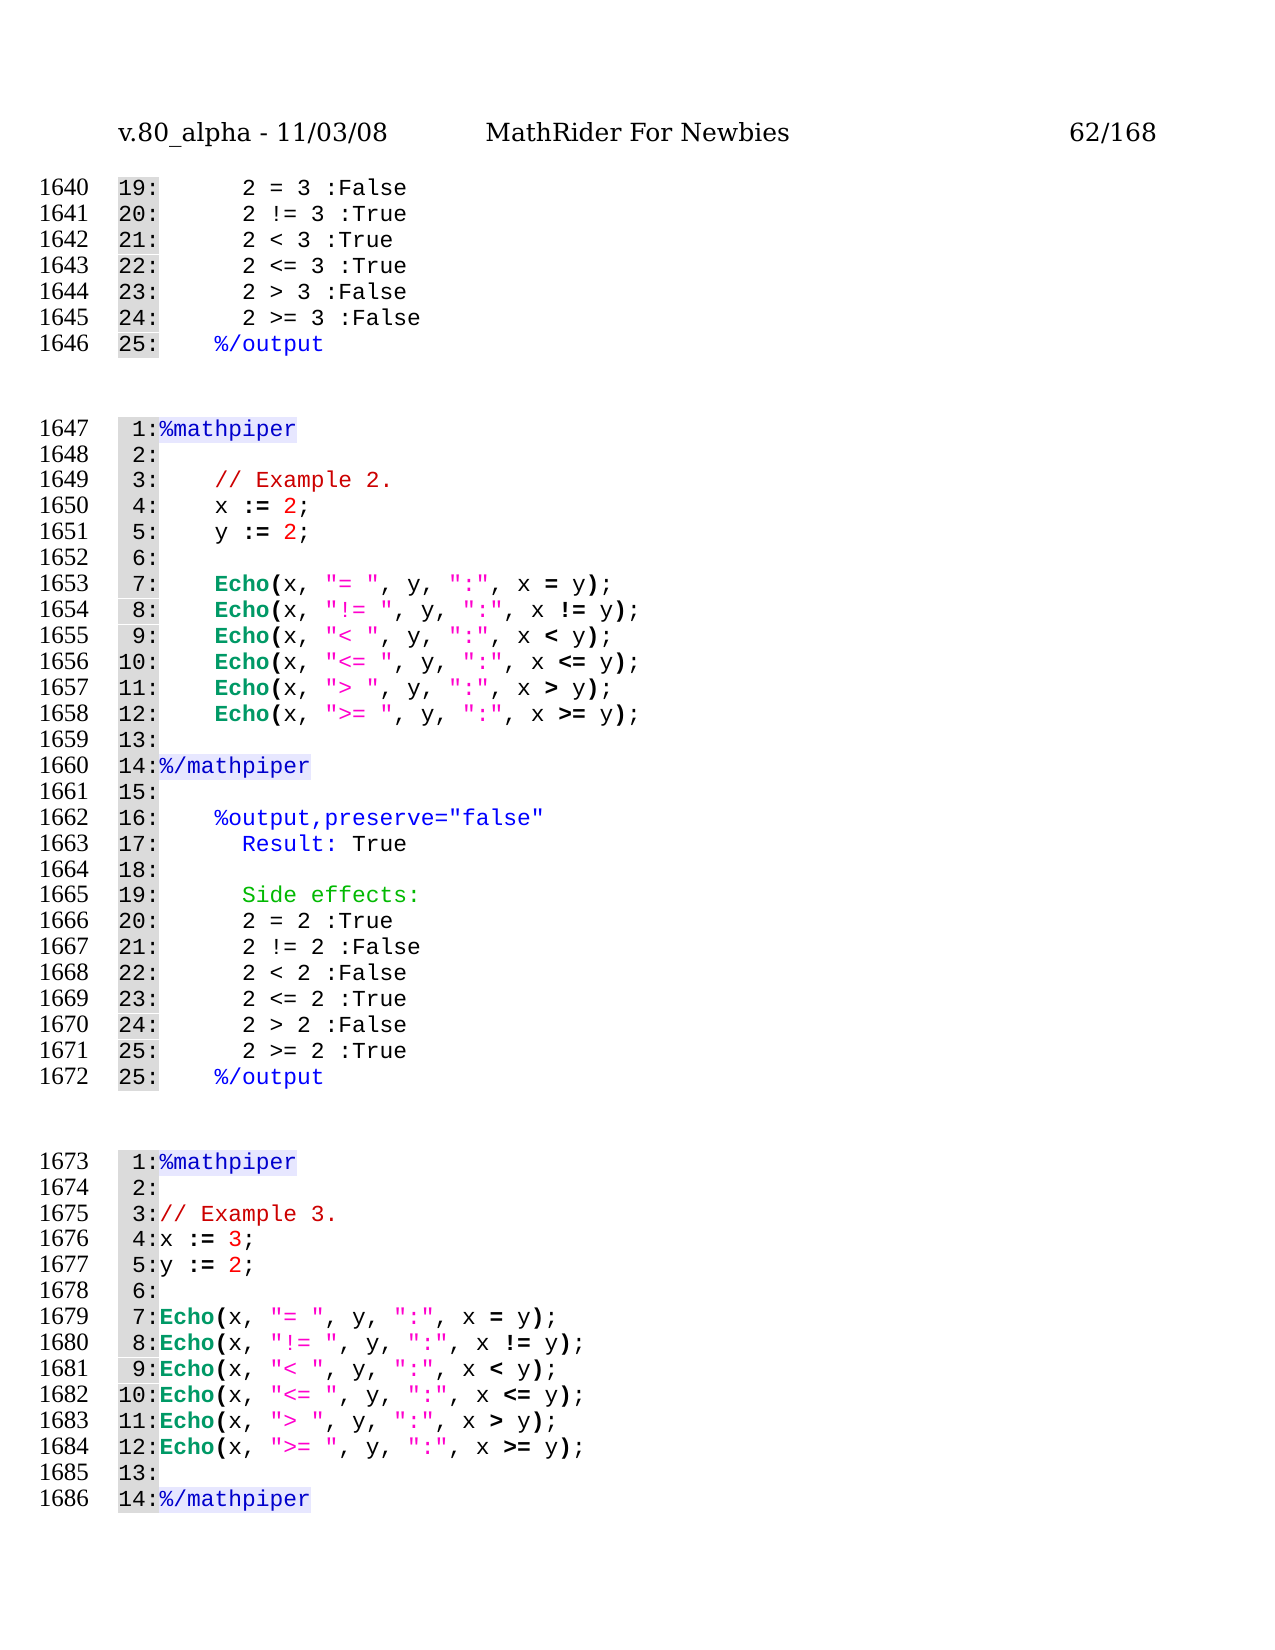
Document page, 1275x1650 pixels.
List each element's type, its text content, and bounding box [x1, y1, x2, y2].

text 20: 2 = 2 :True [118, 910, 1157, 936]
text 10: Echo(x, "<= ", y, ":", x <= y); [118, 650, 1157, 676]
text 14:%/mathpiper [118, 754, 1157, 780]
text 15: [118, 780, 1157, 806]
text 24: 2 > 2 :False [118, 1013, 1157, 1039]
text 24: 2 >= 3 :False [118, 306, 1157, 332]
text 4:x := 3; [118, 1228, 1157, 1254]
text 25: %/output [118, 332, 1157, 358]
text 5:y := 2; [118, 1254, 1157, 1280]
text 25: 2 >= 2 :True [118, 1039, 1157, 1065]
text 10:Echo(x, "<= ", y, ":", x <= y); [118, 1383, 1157, 1409]
text 13: [118, 728, 1157, 754]
text 14:%/mathpiper [118, 1487, 1157, 1513]
text 19: 2 = 3 :False [118, 177, 1157, 203]
text 1:%mathpiper [118, 417, 1157, 443]
text 23: 2 <= 2 :True [118, 988, 1157, 1013]
text 5: y := 2; [118, 521, 1157, 547]
text 2: [118, 443, 1157, 469]
text 22: 2 < 2 :False [118, 962, 1157, 988]
text 23: 2 > 3 :False [118, 281, 1157, 306]
text 21: 2 < 3 :True [118, 229, 1157, 254]
text 8:Echo(x, "!= ", y, ":", x != y); [118, 1332, 1157, 1357]
text 1:%mathpiper [118, 1150, 1157, 1176]
text 11: Echo(x, "> ", y, ":", x > y); [118, 676, 1157, 702]
text 16: %output,preserve="false" [118, 806, 1157, 832]
text 4: x := 2; [118, 495, 1157, 521]
text 21: 2 != 2 :False [118, 936, 1157, 962]
text 18: [118, 858, 1157, 884]
text 19: Side effects: [118, 884, 1157, 910]
text 11:Echo(x, "> ", y, ":", x > y); [118, 1409, 1157, 1435]
text 7: Echo(x, "= ", y, ":", x = y); [118, 573, 1157, 598]
text 13: [118, 1461, 1157, 1487]
text 6: [118, 547, 1157, 573]
text 8: Echo(x, "!= ", y, ":", x != y); [118, 598, 1157, 624]
text 9:Echo(x, "< ", y, ":", x < y); [118, 1357, 1157, 1383]
text 25: %/output [118, 1065, 1157, 1091]
text 9: Echo(x, "< ", y, ":", x < y); [118, 624, 1157, 650]
text 7:Echo(x, "= ", y, ":", x = y); [118, 1306, 1157, 1332]
text 20: 2 != 3 :True [118, 203, 1157, 229]
text 12: Echo(x, ">= ", y, ":", x >= y); [118, 702, 1157, 728]
text 3: // Example 2. [118, 469, 1157, 495]
text 12:Echo(x, ">= ", y, ":", x >= y); [118, 1435, 1157, 1461]
text 2: [118, 1176, 1157, 1202]
text 6: [118, 1280, 1157, 1306]
text 3:// Example 3. [118, 1202, 1157, 1228]
text 17: Result: True [118, 832, 1157, 858]
text 22: 2 <= 3 :True [118, 254, 1157, 281]
